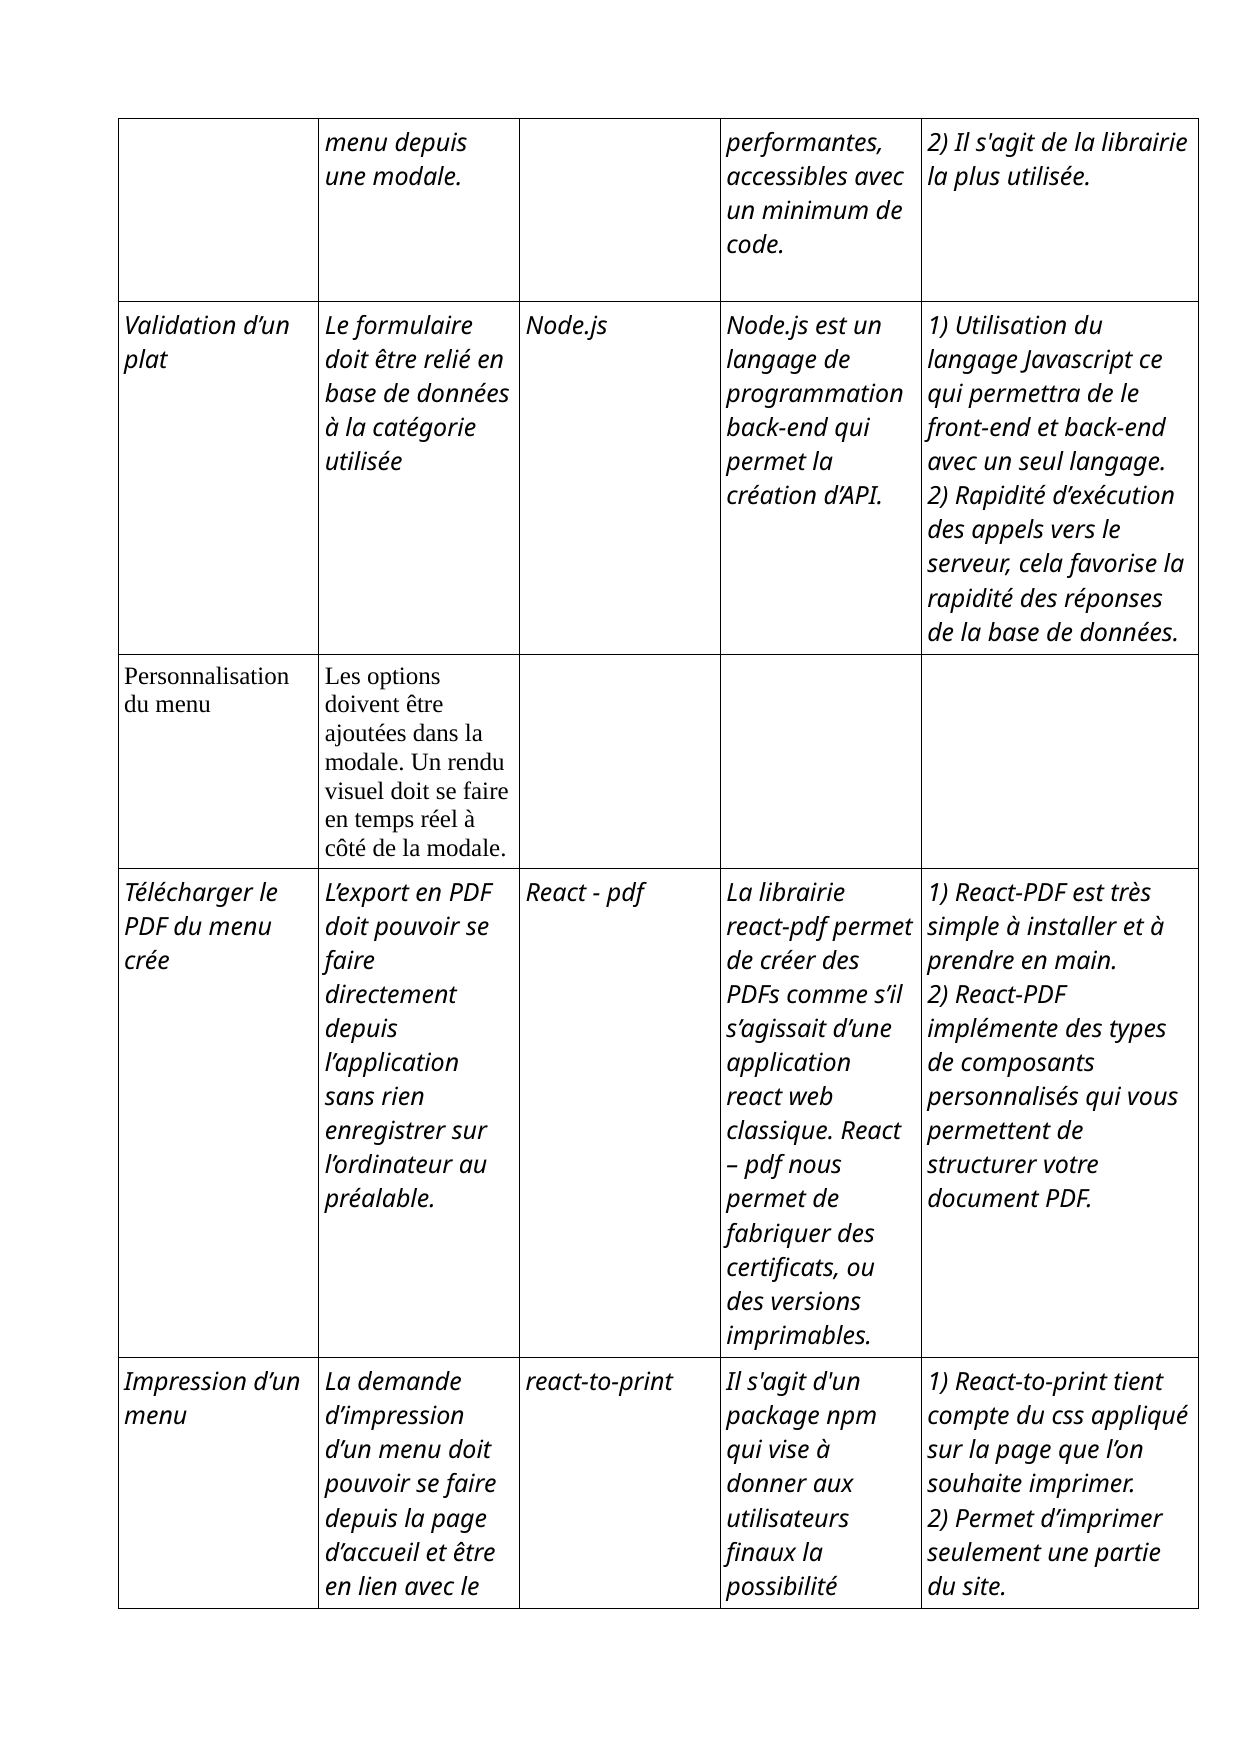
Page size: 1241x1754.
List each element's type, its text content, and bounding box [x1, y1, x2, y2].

table_cell Node.js est un langage de programmation back-end qui permet la création d’API. [721, 302, 921, 654]
table_cell performantes, accessibles avec un minimum de code. [721, 119, 921, 301]
table_cell 1) React-PDF est très simple à installer et à prendre en main. 2) React-PDF implémente des types de composants personnalisés qui vous permettent de structurer votre document PDF. [922, 869, 1198, 1357]
table_cell [721, 655, 921, 868]
table_cell 1) Utilisation du langage Javascript ce qui permettra de le front-end et back-end avec un seul langage. 2) Rapidité d’exécution des appels vers le serveur, cela favorise la rapidité des réponses de la base de données. [922, 302, 1198, 654]
table_cell L’export en PDF doit pouvoir se faire directement depuis l’application sans rien enregistrer sur l’ordinateur au préalable. [319, 869, 519, 1357]
table_cell Les options doivent être ajoutées dans la modale. Un rendu visuel doit se faire en temps réel à côté de la modale. [319, 655, 519, 868]
table_cell [119, 119, 318, 301]
table_cell Personnalisation du menu [119, 655, 318, 868]
table_cell [922, 655, 1198, 868]
table_cell [520, 119, 720, 301]
table_cell La librairie react-pdf permet de créer des PDFs comme s’il s’agissait d’une application react web classique. React – pdf nous permet de fabriquer des certificats, ou des versions imprimables. [721, 869, 921, 1357]
table_cell menu depuis une modale. [319, 119, 519, 301]
table_cell 1) React-to-print tient compte du css appliqué sur la page que l’on souhaite imprimer. 2) Permet d’imprimer seulement une partie du site. [922, 1358, 1198, 1608]
table_cell La demande d’impression d’un menu doit pouvoir se faire depuis la page d’accueil et être en lien avec le [319, 1358, 519, 1608]
table_cell [520, 655, 720, 868]
table_cell 2) Il s'agit de la librairie la plus utilisée. [922, 119, 1198, 301]
table_cell Télécharger le PDF du menu crée [119, 869, 318, 1357]
table_cell Node.js [520, 302, 720, 654]
table_cell React - pdf [520, 869, 720, 1357]
table_cell Validation d’un plat [119, 302, 318, 654]
table_cell react-to-print [520, 1358, 720, 1608]
table_cell Il s'agit d'un package npm qui vise à donner aux utilisateurs finaux la possibilité [721, 1358, 921, 1608]
table_cell Impression d’un menu [119, 1358, 318, 1608]
table_cell Le formulaire doit être relié en base de données à la catégorie utilisée [319, 302, 519, 654]
